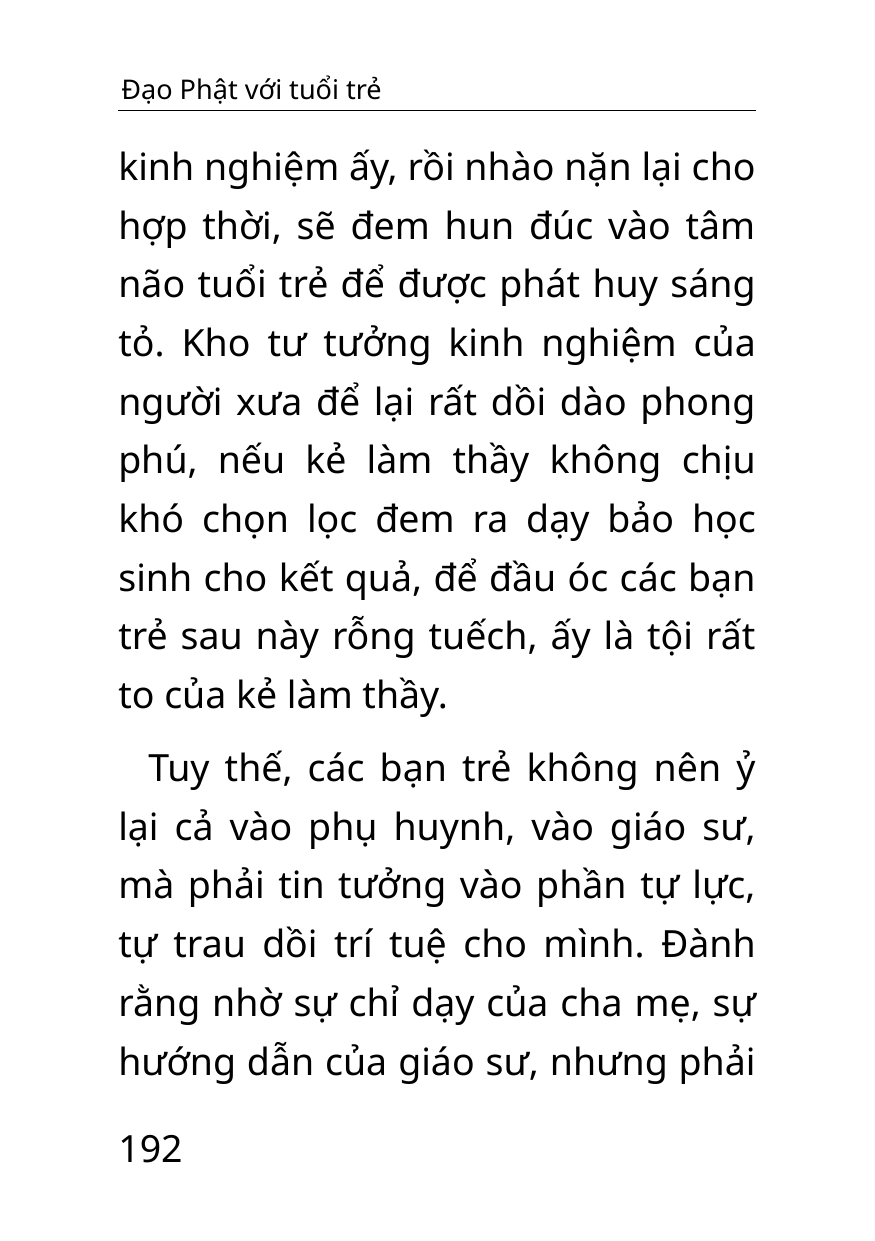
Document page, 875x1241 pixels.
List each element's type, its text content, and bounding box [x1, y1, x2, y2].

text Tuy thế, các bạn trẻ không nên ỷ lại cả vào phụ huynh, vào giáo sư, mà phải tin tưởng vào phần tự lực, tự trau dồi trí tuệ cho mình. Ðành rằng nhờ sự chỉ dạy của cha mẹ, sự hướng dẫn của giáo sư, nhưng phải [118, 742, 756, 1086]
text kinh nghiệm ấy, rồi nhào nặn lại cho hợp thời, sẽ đem hun đúc vào tâm não tuổi trẻ để được phát huy sáng tỏ. Kho tư tưởng kinh nghiệm của người xưa để lại rất dồi dào phong phú, nếu kẻ làm thầy không chịu khó chọn lọc đem ra dạy bảo học sinh cho kết quả, để đầu óc các bạn trẻ sau này rỗng tuếch, ấy là tội rất to của kẻ làm thầy. [118, 141, 756, 719]
